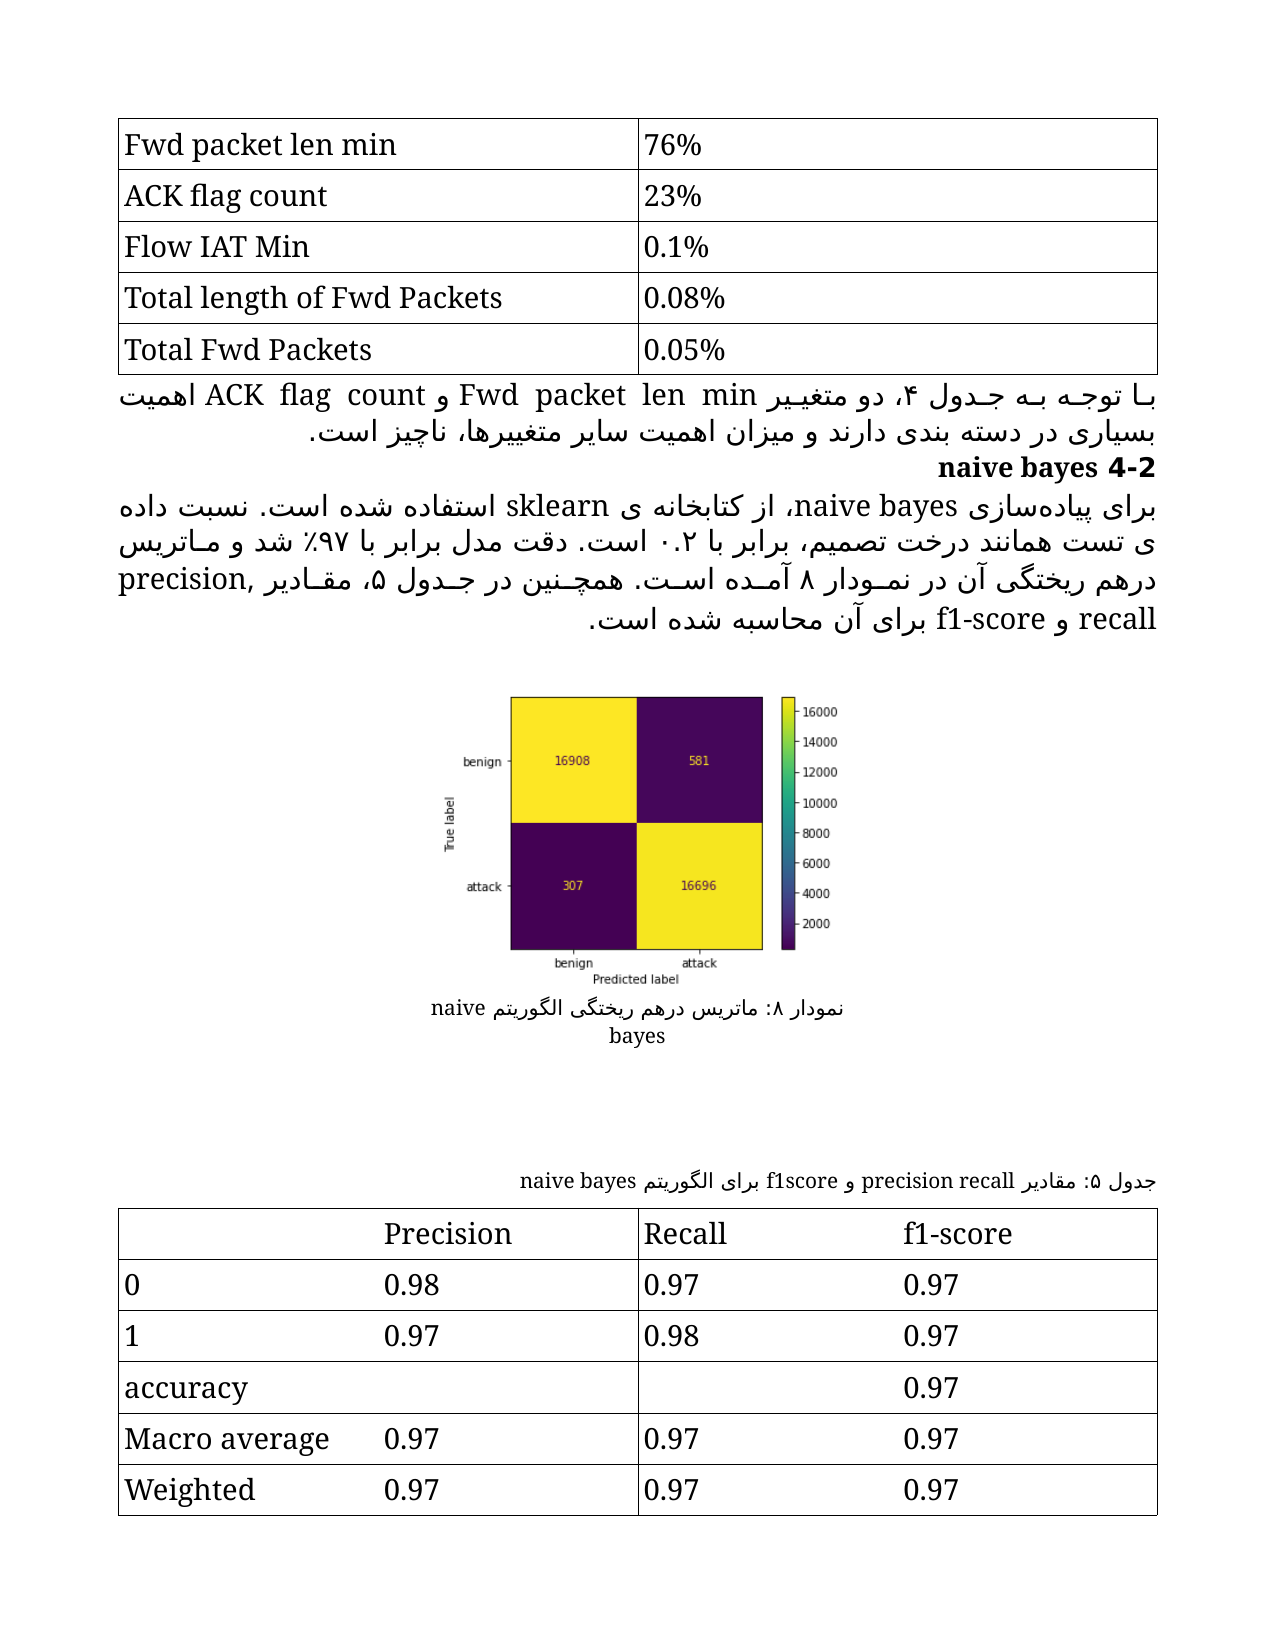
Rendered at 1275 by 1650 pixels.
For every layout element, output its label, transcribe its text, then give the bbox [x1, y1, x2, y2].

table_cell accuracy [119, 1362, 378, 1412]
table_cell 0.97 [378, 1414, 638, 1464]
table_cell 0 [119, 1260, 378, 1310]
table_cell 0.97 [897, 1260, 1157, 1310]
table_cell 0.98 [378, 1260, 638, 1310]
table_cell 76% [639, 119, 1157, 169]
table_cell 0.97 [897, 1311, 1157, 1361]
table_header Precision [378, 1209, 638, 1259]
text نمودار ۸: ماتریس درهم ریختگی الگوریتم naive bayes [425, 993, 850, 1050]
table_cell 1 [119, 1311, 378, 1361]
text 4-2 naive bayes [118, 448, 1157, 485]
table_cell 0.97 [897, 1362, 1157, 1412]
table_cell 0.97 [897, 1414, 1157, 1464]
table_cell 0.97 [639, 1260, 897, 1310]
table_cell Macro average [119, 1414, 378, 1464]
table_header [119, 1209, 378, 1259]
table_cell 0.97 [378, 1465, 638, 1515]
table_cell 0.98 [639, 1311, 897, 1361]
table_cell 0.97 [378, 1311, 638, 1361]
picture [425, 690, 851, 993]
table_cell 0.97 [897, 1465, 1157, 1515]
table_cell 0.08% [639, 273, 1157, 323]
table_cell 23% [639, 170, 1157, 221]
table_header f1-score [897, 1209, 1157, 1259]
table_cell 0.97 [639, 1465, 897, 1515]
table_cell 0.97 [639, 1414, 897, 1464]
table_cell Total length of Fwd Packets [119, 273, 638, 323]
table_cell [378, 1362, 638, 1412]
text جدول ۵: مقادیر precision recall و f1score برای الگوریتم naive bayes [118, 1166, 1157, 1195]
table_cell Fwd packet len min [119, 119, 638, 169]
text با توجه به جدول ۴، دو متغییر Fwd packet len min و ACK flag count اهمیت بسیاری در دسته بندی دارند و میزان اهمیت سایر متغییرها، ناچیز است. [118, 375, 1157, 448]
table_header Recall [639, 1209, 897, 1259]
text برای پیاده‌سازی naive bayes، از کتابخانه ی sklearn استفاده شده است. نسبت داده ی تست همانند درخت تصمیم، برابر با ۰.۲ است. دقت مدل برابر با ۹۷٪ شد و ماتریس درهم ریختگی آن در نمودار ۸ آمده است. همچنین در جدول ۵، مقادیر precision, recall و f1-score برای آن محاسبه شده است. [118, 485, 1157, 638]
table_cell ACK flag count [119, 170, 638, 221]
table_cell Flow IAT Min [119, 222, 638, 272]
table_cell Total Fwd Packets [119, 324, 638, 374]
table_cell 0.1% [639, 222, 1157, 272]
table_cell 0.05% [639, 324, 1157, 374]
table_cell [639, 1362, 897, 1412]
table_cell Weighted [119, 1465, 378, 1515]
